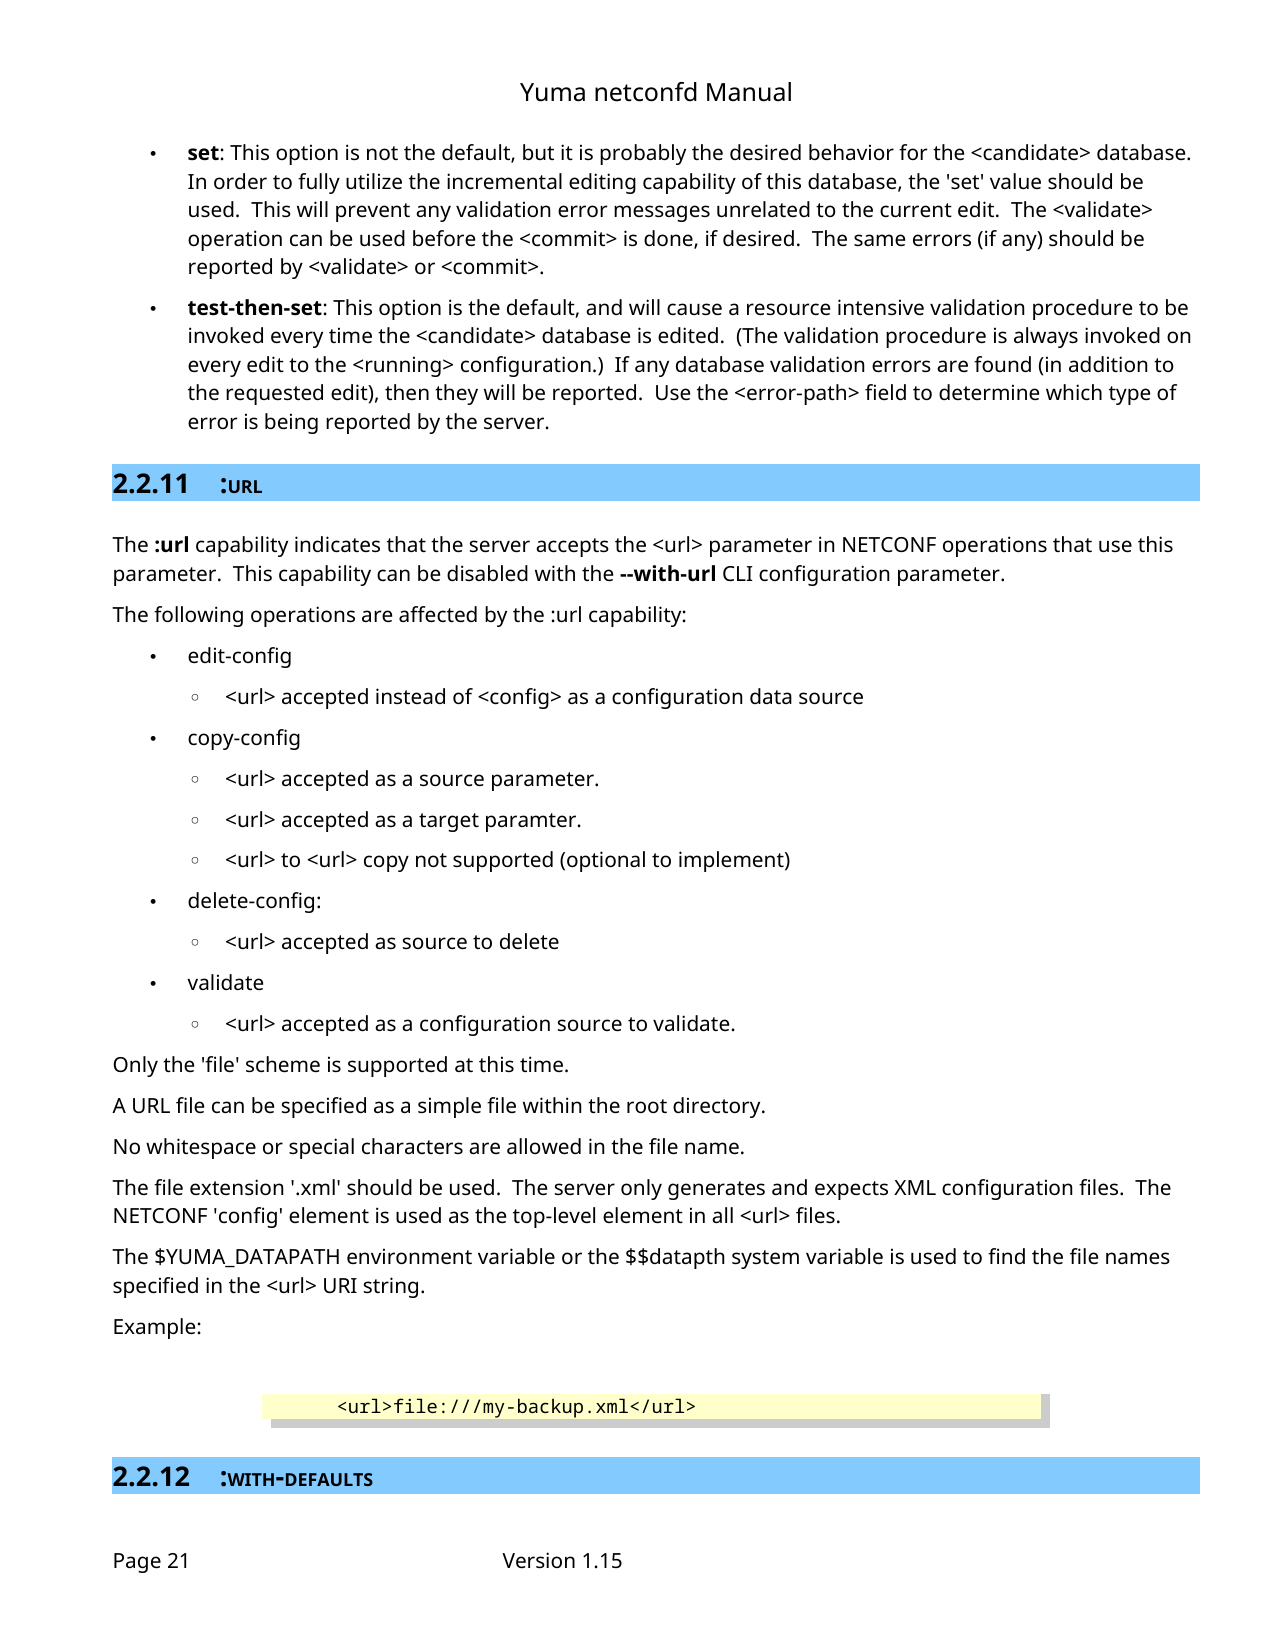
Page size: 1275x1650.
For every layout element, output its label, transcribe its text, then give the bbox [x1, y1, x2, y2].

list set: This option is not the default, but it is probably the desired behavior for the <candidate> database. In order to fully utilize the incremental editing capability of this database, the 'set' value should be used. This will prevent any validation error messages unrelated to the current edit. The <validate> operation can be used before the <commit> is done, if desired. The same errors (if any) should be reported by <validate> or <commit>. [150, 138, 1200, 281]
text The :url capability indicates that the server accepts the <url> parameter in NETCONF operations that use this parameter. This capability can be disabled with the --with-url CLI configuration parameter. [112, 531, 1200, 587]
list copy-config [150, 723, 1200, 751]
list <url> accepted instead of <config> as a configuration data source [187, 682, 1200, 710]
list <url> accepted as source to delete [187, 927, 1200, 956]
text No whitespace or special characters are allowed in the file name. [112, 1132, 1200, 1161]
text The $YUMA_DATAPATH environment variable or the $$datapth system variable is used to find the file names specified in the <url> URI string. [112, 1242, 1200, 1299]
subtitle :url [112, 464, 1200, 501]
list validate [150, 968, 1200, 997]
list test-then-set: This option is the default, and will cause a resource intensive validation procedure to be invoked every time the <candidate> database is edited. (The validation procedure is always invoked on every edit to the <running> configuration.) If any database validation errors are found (in addition to the requested edit), then they will be reported. Use the <error-path> field to determine which type of error is being reported by the server. [150, 293, 1200, 435]
list edit-config [150, 641, 1200, 669]
list delete-config: [150, 887, 1200, 915]
list <url> accepted as a source parameter. [187, 764, 1200, 792]
text Example: [112, 1312, 1200, 1340]
text The following operations are affected by the :url capability: [112, 600, 1200, 628]
text The file extension '.xml' should be used. The server only generates and expects XML configuration files. The NETCONF 'config' element is used as the top-level element in all <url> files. [112, 1173, 1200, 1230]
text A URL file can be specified as a simple file within the root directory. [112, 1091, 1200, 1120]
list <url> accepted as a target paramter. [187, 805, 1200, 833]
list <url> to <url> copy not supported (optional to implement) [187, 846, 1200, 874]
text <url>file:///my-backup.xml</url> [262, 1394, 1041, 1419]
list <url> accepted as a configuration source to validate. [187, 1009, 1200, 1038]
subtitle :with-defaults [112, 1457, 1200, 1494]
text Only the 'file' scheme is supported at this time. [112, 1050, 1200, 1079]
